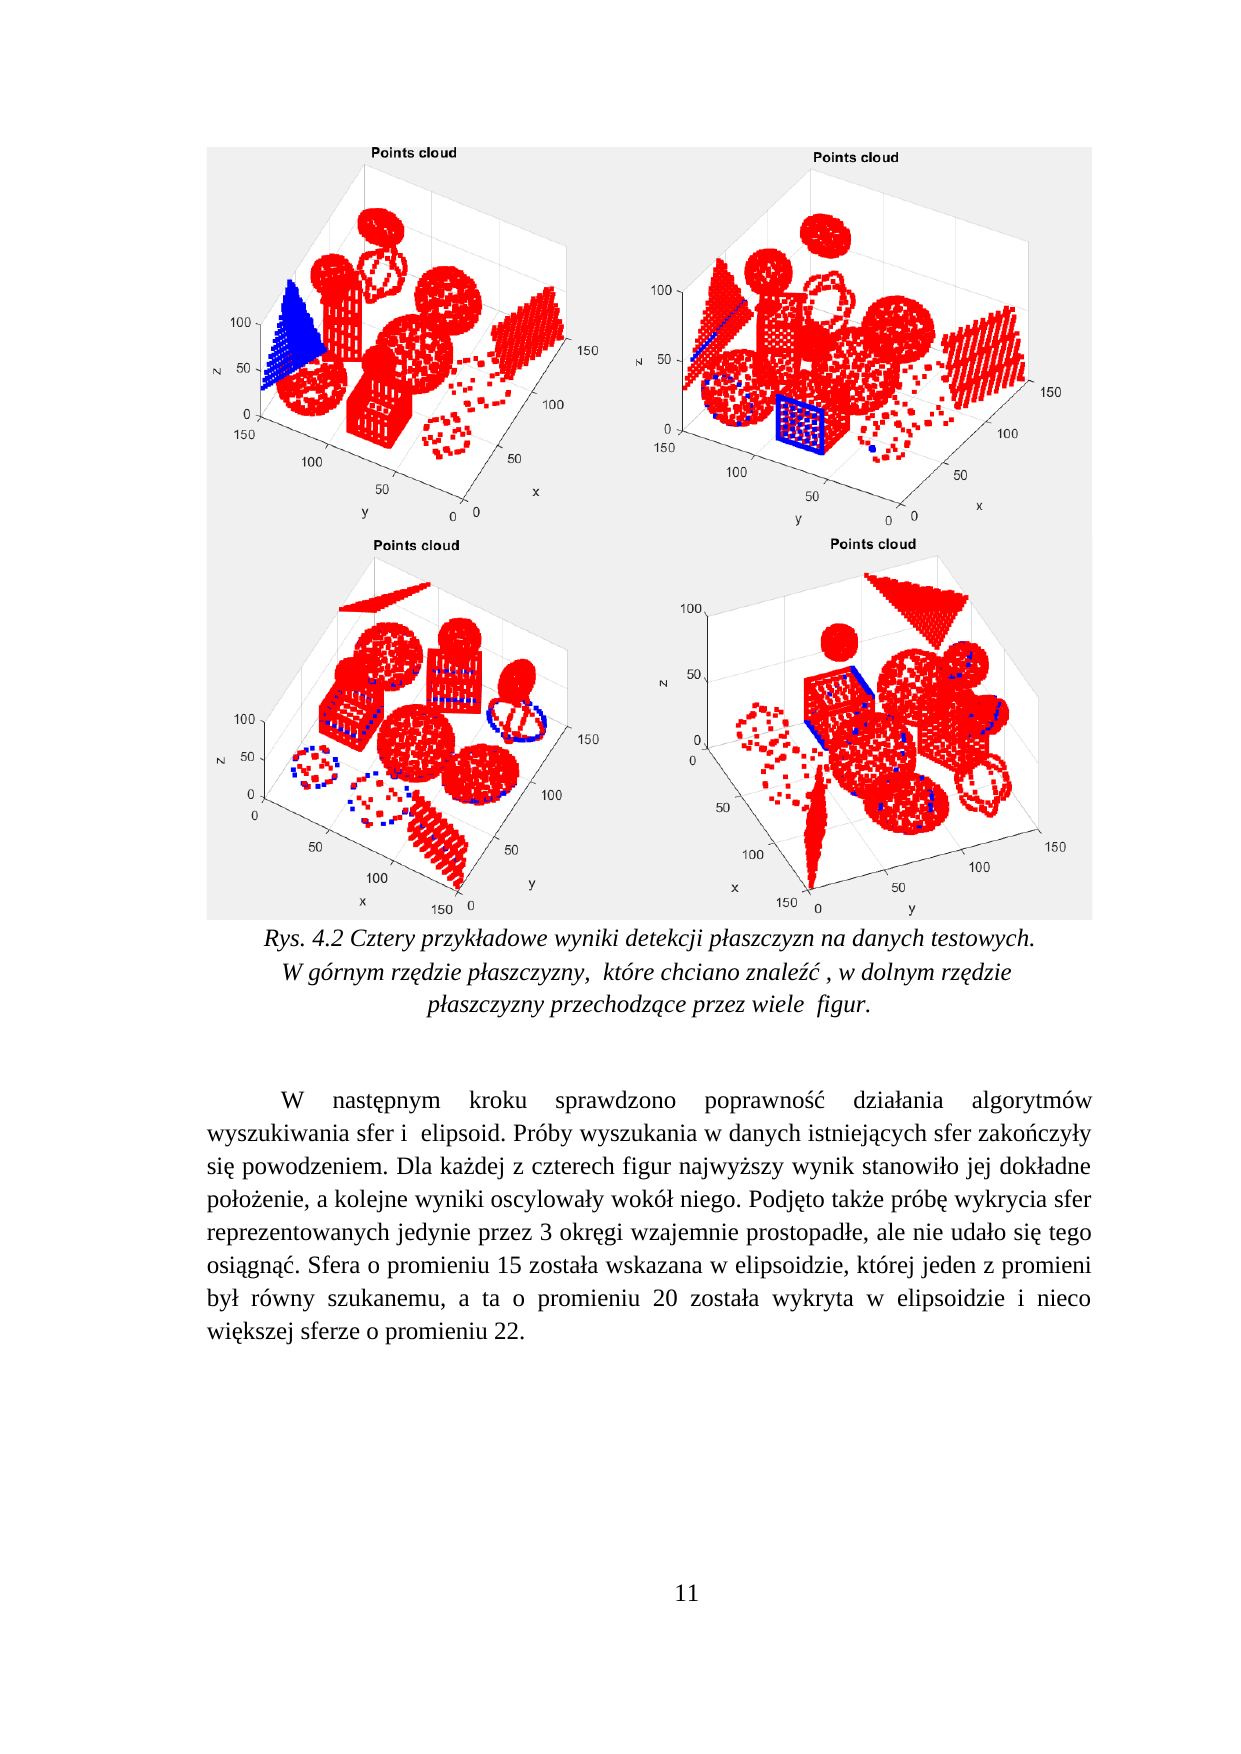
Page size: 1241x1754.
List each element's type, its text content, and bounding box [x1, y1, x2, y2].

picture [206, 147, 1093, 920]
text W następnym kroku sprawdzono poprawność działania algorytmów wyszukiwania sfer i elipsoid. Próby wyszukania w danych istniejących sfer zakończyły się powodzeniem. Dla każdej z czterech figur najwyższy wynik stanowiło jej dokładne położenie, a kolejne wyniki oscylowały wokół niego. Podjęto także próbę wykrycia sfer reprezentowanych jedynie przez 3 okręgi wzajemnie prostopadłe, ale nie udało się tego osiągnąć. Sfera o promieniu 15 została wskazana w elipsoidzie, której jeden z promieni był równy szukanemu, a ta o promieniu 20 została wykryta w elipsoidzie i nieco większej sferze o promieniu 22. [207, 1085, 1093, 1345]
text Rys. 4.2 Cztery przykładowe wyniki detekcji płaszczyzn na danych testowych. W górnym rzędzie płaszczyzny, które chciano znaleźć , w dolnym rzędzie płaszczyzny przechodzące przez wiele figur. [207, 920, 1093, 1018]
